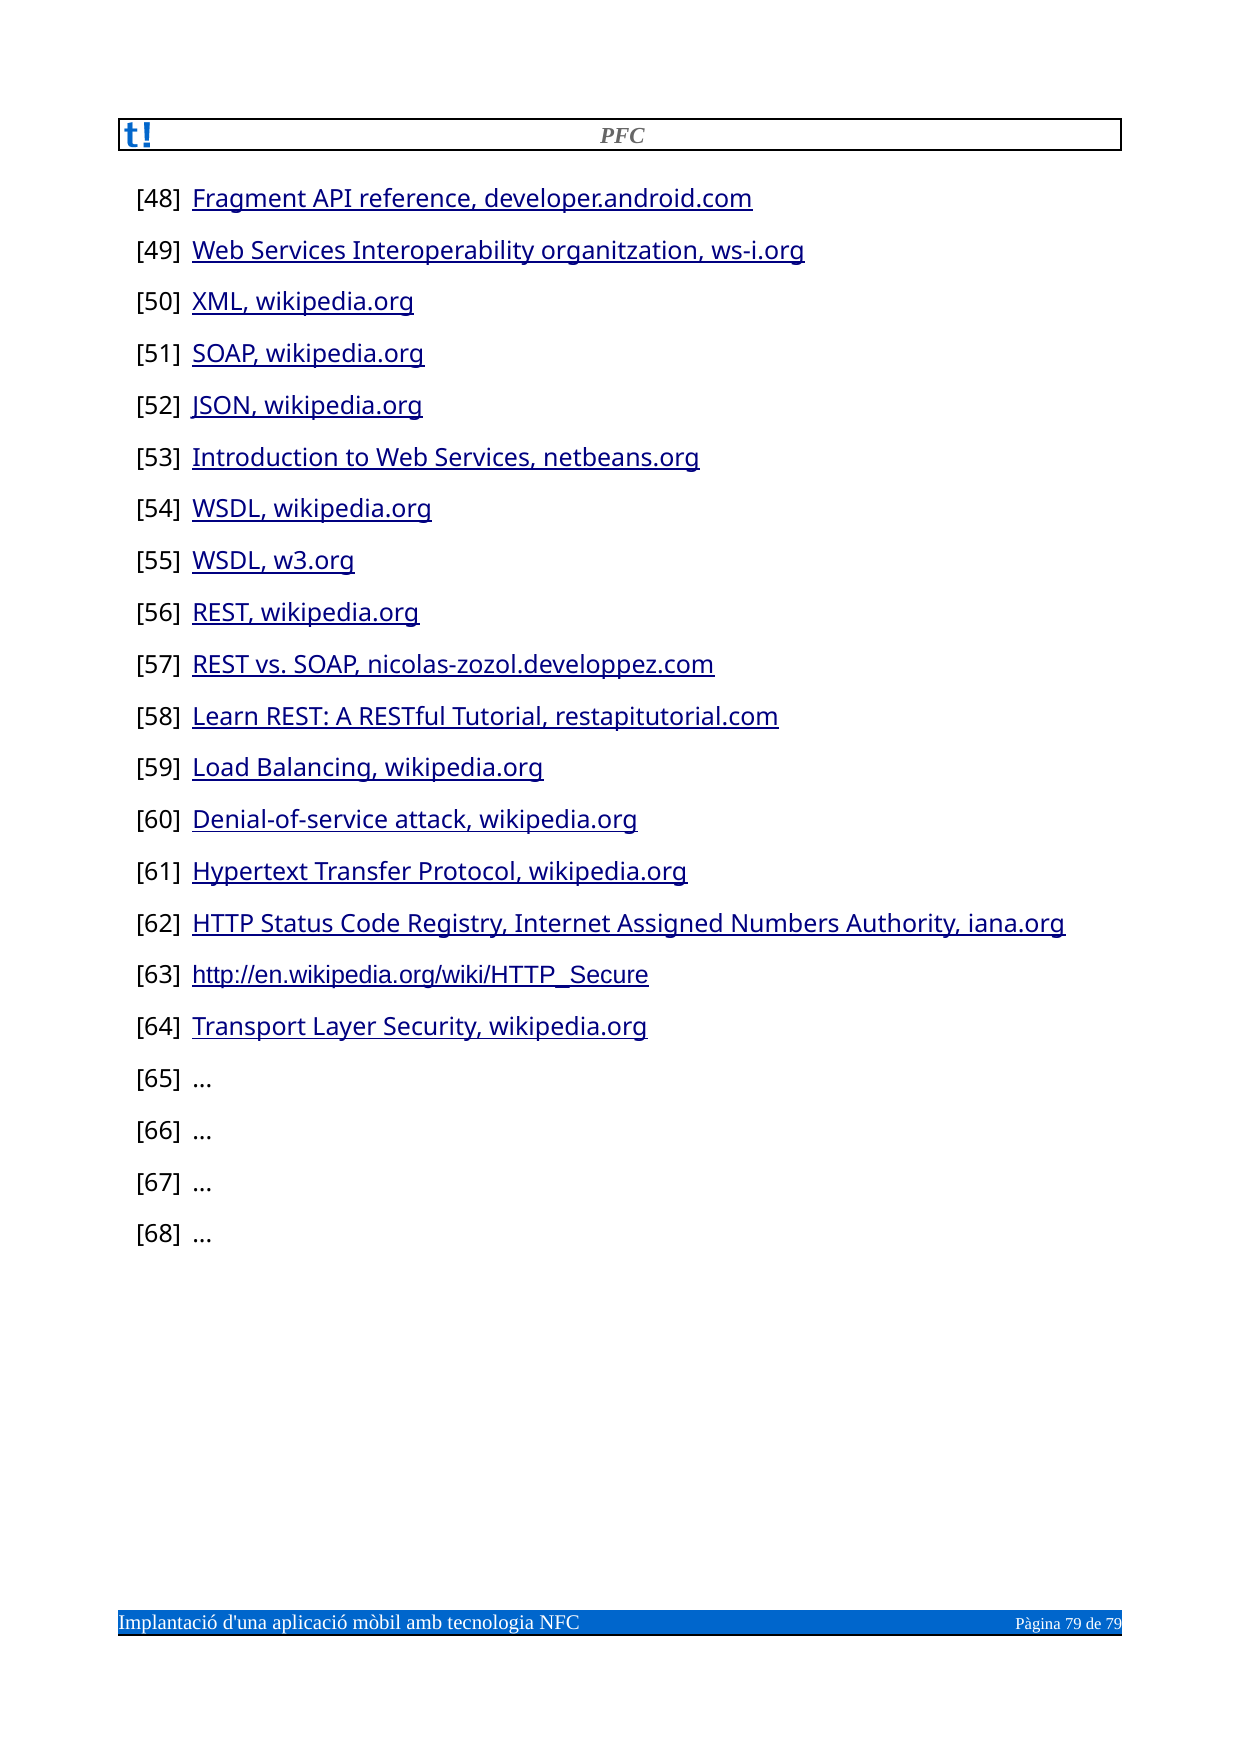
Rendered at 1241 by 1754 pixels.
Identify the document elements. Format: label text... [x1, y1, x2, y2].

text [51] SOAP, wikipedia.org [118, 336, 1122, 370]
text [60] Denial-of-service attack, wikipedia.org [118, 802, 1122, 836]
text [48] Fragment API reference, developer.android.com [118, 181, 1122, 214]
text [52] JSON, wikipedia.org [118, 388, 1122, 422]
text [49] Web Services Interoperability organitzation, ws-i.org [118, 232, 1122, 266]
text [58] Learn REST: A RESTful Tutorial, restapitutorial.com [118, 698, 1122, 732]
text [56] REST, wikipedia.org [118, 595, 1122, 629]
text [63] http://en.wikipedia.org/wiki/HTTP_Secure [118, 957, 1122, 991]
text [50] XML, wikipedia.org [118, 284, 1122, 318]
picture [123, 121, 151, 148]
text [68] ... [118, 1216, 1122, 1250]
text [61] Hypertext Transfer Protocol, wikipedia.org [118, 853, 1122, 888]
text [65] ... [118, 1061, 1122, 1095]
text [66] ... [118, 1112, 1122, 1146]
text [62] HTTP Status Code Registry, Internet Assigned Numbers Authority, iana.org [118, 905, 1122, 939]
text [57] REST vs. SOAP, nicolas-zozol.developpez.com [118, 646, 1122, 681]
text [64] Transport Layer Security, wikipedia.org [118, 1009, 1122, 1043]
text [54] WSDL, wikipedia.org [118, 491, 1122, 525]
text [67] ... [118, 1164, 1122, 1198]
text [53] Introduction to Web Services, netbeans.org [118, 439, 1122, 473]
text [59] Load Balancing, wikipedia.org [118, 750, 1122, 784]
text [55] WSDL, w3.org [118, 543, 1122, 577]
